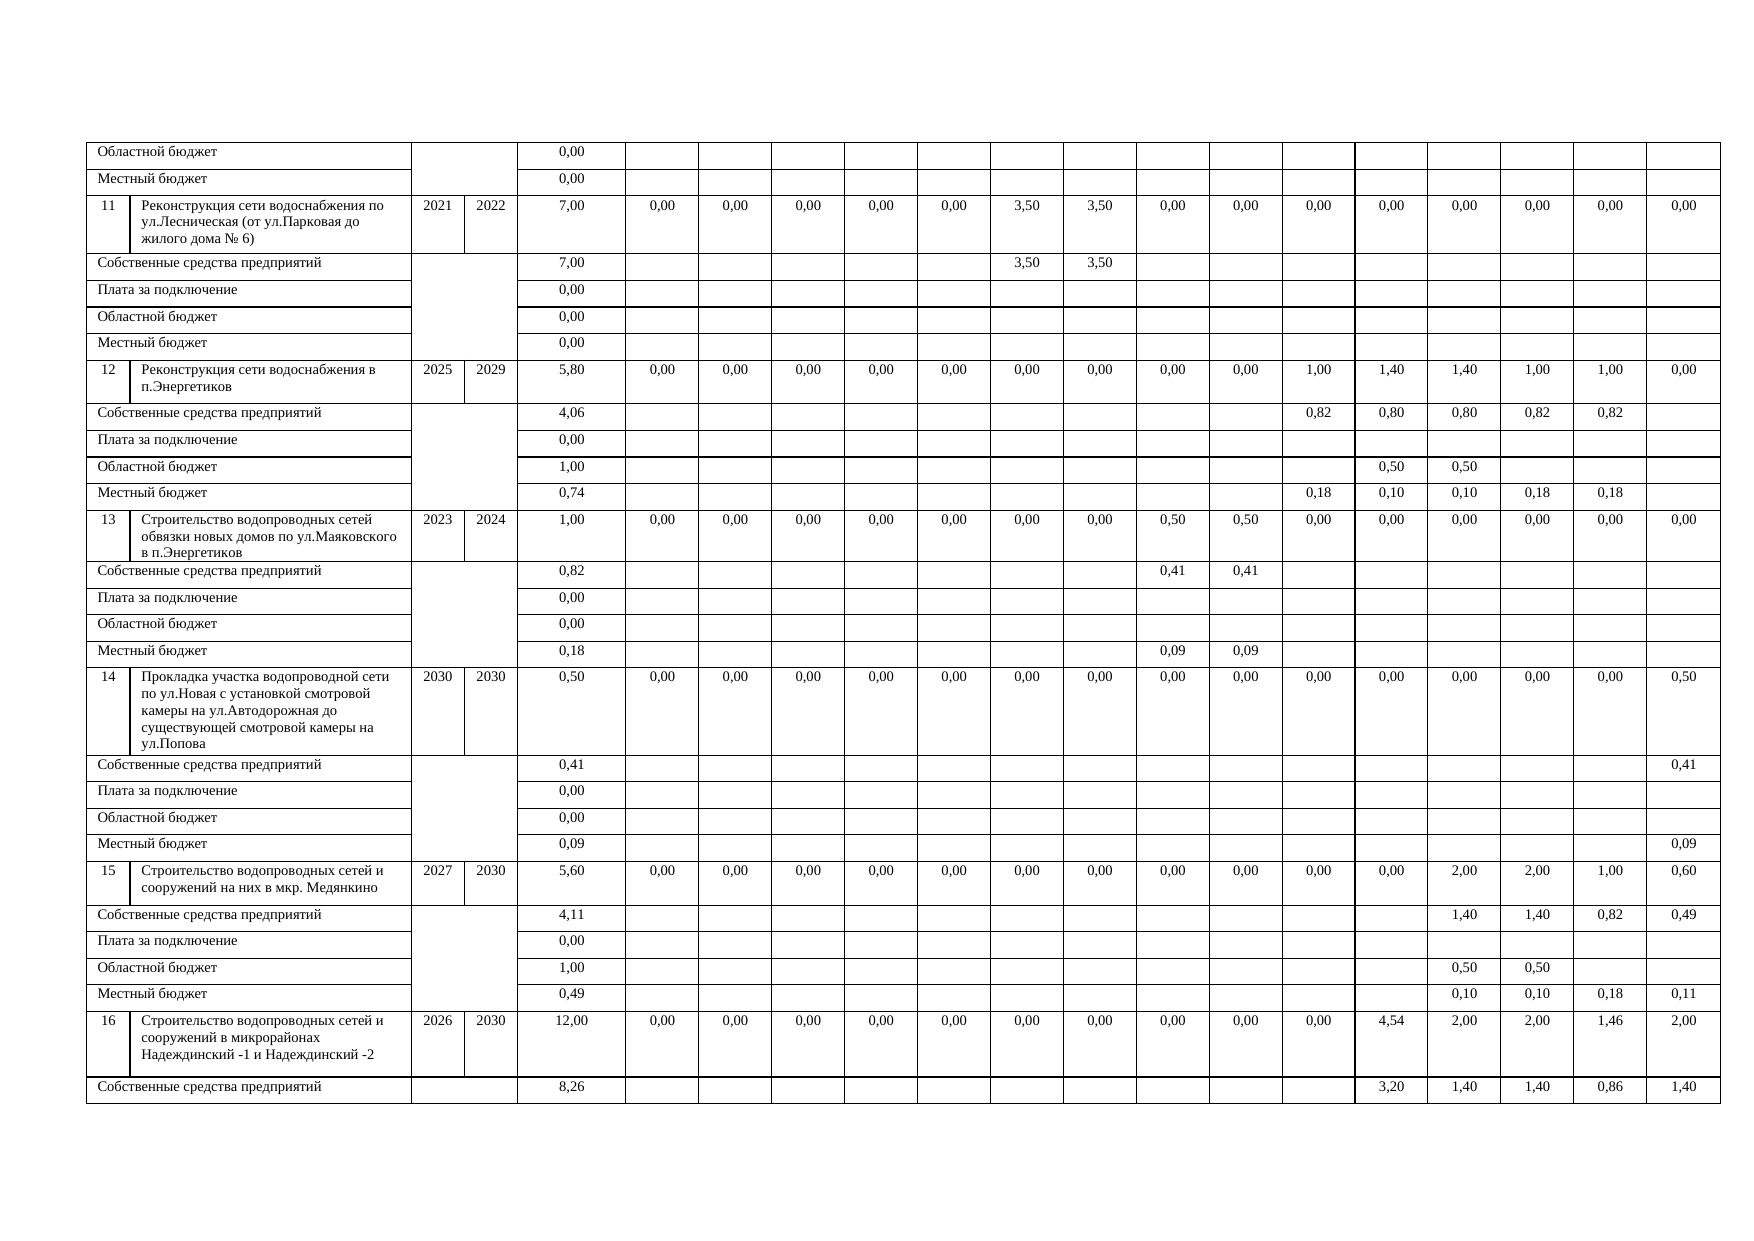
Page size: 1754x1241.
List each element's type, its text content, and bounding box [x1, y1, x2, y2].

table_cell 2021 [412, 196, 464, 253]
table_cell [1647, 562, 1720, 587]
table_cell 0,00 [845, 1012, 917, 1076]
table_cell [991, 782, 1063, 808]
table_cell [626, 906, 698, 931]
table_cell 0,00 [518, 308, 625, 333]
table_cell 0,00 [918, 668, 990, 754]
table_cell [845, 334, 917, 359]
table_cell 0,00 [772, 862, 844, 904]
table_cell [1574, 431, 1646, 456]
table_cell [772, 615, 844, 641]
table_cell [1574, 835, 1646, 861]
table_cell [1283, 906, 1354, 931]
table_cell 8,26 [518, 1078, 625, 1103]
table_cell [845, 906, 917, 931]
table_cell 0,50 [1356, 458, 1427, 483]
table_cell [699, 308, 771, 333]
table_cell [626, 756, 698, 781]
table_cell [1283, 254, 1354, 280]
table_cell Плата за подключение [87, 281, 411, 306]
table_cell Плата за подключение [87, 782, 411, 808]
table_cell [772, 334, 844, 359]
table_cell [626, 985, 698, 1011]
table_cell [1283, 959, 1354, 984]
table_cell 0,74 [518, 484, 625, 509]
table_cell [991, 589, 1063, 614]
table_cell 0,80 [1428, 404, 1500, 430]
table_cell [991, 170, 1063, 195]
table_cell 0,00 [1064, 361, 1136, 403]
table_cell Местный бюджет [87, 170, 411, 195]
table_cell [626, 932, 698, 958]
table_cell Местный бюджет [87, 484, 411, 509]
table_cell [918, 281, 990, 306]
table_cell 0,18 [1574, 985, 1646, 1011]
table_cell 1,40 [1428, 1078, 1500, 1103]
table_cell 0,00 [845, 196, 917, 253]
table_cell [699, 254, 771, 280]
table_cell [1210, 615, 1282, 641]
table_cell [1501, 143, 1573, 169]
table_cell 0,00 [626, 361, 698, 403]
table_cell [1356, 254, 1427, 280]
table_cell [699, 615, 771, 641]
table_cell [1210, 959, 1282, 984]
table_cell [1210, 334, 1282, 359]
table_cell [1574, 334, 1646, 359]
table_cell 0,00 [918, 862, 990, 904]
table_cell [918, 404, 990, 430]
table_cell 0,41 [1210, 562, 1282, 587]
table_cell [412, 906, 517, 1011]
table_cell [772, 143, 844, 169]
table_cell [991, 143, 1063, 169]
table_cell [699, 932, 771, 958]
table_cell [1210, 809, 1282, 834]
table_cell [626, 615, 698, 641]
table_cell 0,00 [1356, 668, 1427, 754]
table_cell [845, 642, 917, 667]
table_cell 0,00 [1210, 1012, 1282, 1076]
table_cell [1501, 254, 1573, 280]
table_cell [772, 308, 844, 333]
table_cell [991, 281, 1063, 306]
table_cell 0,00 [518, 170, 625, 195]
table_cell 3,50 [991, 196, 1063, 253]
table_cell 2030 [412, 668, 464, 754]
table_cell [1137, 782, 1209, 808]
table_cell 1,00 [518, 959, 625, 984]
table_cell 0,00 [991, 668, 1063, 754]
table_cell [772, 458, 844, 483]
table_cell 0,00 [1064, 511, 1136, 561]
table_cell 1,00 [1283, 361, 1354, 403]
table_cell [845, 1078, 917, 1103]
table_cell 0,00 [1356, 862, 1427, 904]
table_cell [1647, 458, 1720, 483]
table_cell [1428, 642, 1500, 667]
table_cell 0,00 [1501, 668, 1573, 754]
table_cell [1137, 281, 1209, 306]
table_cell [1283, 615, 1354, 641]
table_cell 0,00 [699, 1012, 771, 1076]
table_cell [1283, 334, 1354, 359]
table_cell [1428, 281, 1500, 306]
table_cell [1064, 615, 1136, 641]
table_cell 0,82 [518, 562, 625, 587]
table_cell 0,00 [518, 431, 625, 456]
table_cell 2,00 [1428, 1012, 1500, 1076]
table_cell [626, 431, 698, 456]
table_cell [1356, 906, 1427, 931]
table_cell [772, 1078, 844, 1103]
table_cell [1283, 642, 1354, 667]
table_cell 4,54 [1356, 1012, 1427, 1076]
table_cell 1,00 [518, 458, 625, 483]
table_cell 0,00 [518, 809, 625, 834]
table_cell 0,09 [518, 835, 625, 861]
table_cell 0,00 [699, 361, 771, 403]
table_cell [626, 642, 698, 667]
table_cell [772, 281, 844, 306]
table_cell 5,60 [518, 862, 625, 904]
table_cell 0,50 [1137, 511, 1209, 561]
table_cell [412, 404, 517, 509]
table_cell [1283, 985, 1354, 1011]
table_cell 2029 [465, 361, 517, 403]
table_cell 0,00 [1647, 511, 1720, 561]
table_cell [1647, 589, 1720, 614]
table_cell 0,00 [699, 196, 771, 253]
table_cell 0,82 [1283, 404, 1354, 430]
table_cell [991, 756, 1063, 781]
table_cell [1210, 170, 1282, 195]
table_cell Областной бюджет [87, 143, 411, 169]
table_cell [1647, 809, 1720, 834]
table_cell [772, 589, 844, 614]
table_cell [1647, 782, 1720, 808]
table_cell [1210, 281, 1282, 306]
table_cell [991, 959, 1063, 984]
table_cell [1574, 782, 1646, 808]
table_cell [1647, 308, 1720, 333]
table_cell [991, 562, 1063, 587]
table_cell [412, 1078, 517, 1103]
table_cell [1428, 809, 1500, 834]
table_cell [918, 615, 990, 641]
table_cell [1356, 281, 1427, 306]
table_cell 2,00 [1501, 862, 1573, 904]
table_cell 0,00 [1210, 862, 1282, 904]
table_cell [1647, 615, 1720, 641]
table_cell [1501, 809, 1573, 834]
table_cell 0,10 [1501, 985, 1573, 1011]
table_cell [845, 562, 917, 587]
table_cell [699, 1078, 771, 1103]
table_cell 0,00 [1137, 668, 1209, 754]
table_cell [626, 404, 698, 430]
table_cell [626, 835, 698, 861]
table_cell Строительство водопроводных сетей и сооружений на них в мкр. Медянкино [131, 862, 411, 904]
table_cell 0,00 [772, 511, 844, 561]
table_cell [1501, 782, 1573, 808]
table_cell [991, 985, 1063, 1011]
table_cell [991, 458, 1063, 483]
table_cell 0,00 [1574, 668, 1646, 754]
table_cell [1283, 143, 1354, 169]
table_cell [699, 170, 771, 195]
table_cell 0,60 [1647, 862, 1720, 904]
table_cell [1574, 562, 1646, 587]
table_cell [991, 334, 1063, 359]
table_cell 4,06 [518, 404, 625, 430]
table_cell [412, 562, 517, 667]
table_cell 3,20 [1356, 1078, 1427, 1103]
table_cell [1137, 985, 1209, 1011]
table_cell Прокладка участка водопроводной сети по ул.Новая с установкой смотровой камеры на ул.Автодорожная до существующей смотровой камеры на ул.Попова [131, 668, 411, 754]
table_cell [1064, 906, 1136, 931]
table_cell [1283, 756, 1354, 781]
table_cell [1574, 959, 1646, 984]
table_cell 0,18 [1574, 484, 1646, 509]
table_cell [1501, 642, 1573, 667]
table_cell [699, 404, 771, 430]
table_cell [845, 985, 917, 1011]
table_cell [918, 932, 990, 958]
table_cell 0,80 [1356, 404, 1427, 430]
table_cell [1501, 589, 1573, 614]
table_cell [1428, 932, 1500, 958]
table_cell [845, 835, 917, 861]
table_cell [1064, 404, 1136, 430]
table_cell [991, 906, 1063, 931]
table_cell [991, 431, 1063, 456]
table_cell [1574, 809, 1646, 834]
table_cell [991, 615, 1063, 641]
table_cell 0,00 [918, 361, 990, 403]
table_cell 4,11 [518, 906, 625, 931]
table_cell Местный бюджет [87, 985, 411, 1011]
table_cell [845, 756, 917, 781]
table_cell [1574, 143, 1646, 169]
table_cell [1647, 170, 1720, 195]
table_cell [1137, 254, 1209, 280]
table_cell 1,40 [1501, 906, 1573, 931]
table_cell [918, 756, 990, 781]
table_cell [1647, 959, 1720, 984]
table_cell 0,00 [845, 361, 917, 403]
table_cell [1064, 589, 1136, 614]
table_cell 0,18 [518, 642, 625, 667]
table_cell [918, 334, 990, 359]
table_cell [1428, 431, 1500, 456]
table_cell [991, 404, 1063, 430]
table_cell 0,00 [626, 668, 698, 754]
table_cell Собственные средства предприятий [87, 404, 411, 430]
table_cell Областной бюджет [87, 809, 411, 834]
table_cell [1356, 985, 1427, 1011]
table_cell [1283, 809, 1354, 834]
table_cell [412, 756, 517, 861]
table_cell [1647, 143, 1720, 169]
table_cell [1210, 756, 1282, 781]
table_cell [918, 906, 990, 931]
table_cell [772, 782, 844, 808]
table_cell [1647, 932, 1720, 958]
table_cell [1647, 642, 1720, 667]
table_cell 0,10 [1428, 484, 1500, 509]
table_cell [626, 334, 698, 359]
table_cell [1356, 932, 1427, 958]
table_cell 14 [87, 668, 129, 754]
table_cell [1064, 308, 1136, 333]
table_cell 0,00 [1210, 361, 1282, 403]
table_cell [699, 756, 771, 781]
table_cell [1137, 906, 1209, 931]
table_cell 0,00 [1210, 196, 1282, 253]
table_cell [1574, 281, 1646, 306]
table_cell [1283, 562, 1354, 587]
table_cell 7,00 [518, 196, 625, 253]
table_cell [991, 484, 1063, 509]
table_cell Реконструкция сети водоснабжения в п.Энергетиков [131, 361, 411, 403]
table_cell [1283, 589, 1354, 614]
table_cell [1574, 458, 1646, 483]
table_cell Собственные средства предприятий [87, 562, 411, 587]
table_cell 0,00 [991, 1012, 1063, 1076]
table_cell [845, 589, 917, 614]
table_cell 0,00 [1501, 511, 1573, 561]
table_cell [1283, 932, 1354, 958]
table_cell 0,41 [1137, 562, 1209, 587]
table_cell [1356, 835, 1427, 861]
table_cell [918, 143, 990, 169]
table_cell [991, 308, 1063, 333]
table_cell [1428, 143, 1500, 169]
table_cell [1428, 308, 1500, 333]
table_cell [626, 281, 698, 306]
table_cell [1210, 1078, 1282, 1103]
table_cell [1501, 334, 1573, 359]
table_cell 0,00 [1283, 862, 1354, 904]
table_cell [1283, 431, 1354, 456]
table_cell [626, 562, 698, 587]
table_cell 2030 [465, 862, 517, 904]
table_cell 3,50 [1064, 196, 1136, 253]
table_cell [699, 431, 771, 456]
table_cell [1064, 143, 1136, 169]
table_cell 2024 [465, 511, 517, 561]
table_cell 1,40 [1428, 906, 1500, 931]
table_cell [1356, 782, 1427, 808]
table_cell 0,00 [1428, 196, 1500, 253]
table_cell [1356, 431, 1427, 456]
table_cell [772, 932, 844, 958]
table_cell [1064, 985, 1136, 1011]
table_cell 0,00 [1428, 511, 1500, 561]
table_cell [1064, 835, 1136, 861]
table_cell [1137, 484, 1209, 509]
table_cell 1,00 [518, 511, 625, 561]
table_cell [918, 458, 990, 483]
table_cell 0,00 [1064, 862, 1136, 904]
table_cell [1210, 484, 1282, 509]
table_cell [699, 143, 771, 169]
table_cell [1064, 281, 1136, 306]
table_cell [1574, 254, 1646, 280]
table_cell 0,00 [772, 196, 844, 253]
table_cell 0,82 [1574, 404, 1646, 430]
table_cell 13 [87, 511, 129, 561]
table_cell [845, 809, 917, 834]
table_cell 0,00 [626, 196, 698, 253]
table_cell 0,49 [518, 985, 625, 1011]
table_cell 0,00 [699, 862, 771, 904]
table_cell 0,00 [1064, 1012, 1136, 1076]
table_cell 0,18 [1501, 484, 1573, 509]
table_cell [772, 756, 844, 781]
table_cell [626, 782, 698, 808]
table_cell 0,00 [1647, 361, 1720, 403]
table_cell [845, 932, 917, 958]
table_cell 3,50 [991, 254, 1063, 280]
table_cell [1501, 562, 1573, 587]
table_cell 0,00 [1137, 361, 1209, 403]
table_cell 0,00 [1137, 1012, 1209, 1076]
table_cell [918, 985, 990, 1011]
table_cell 0,82 [1501, 404, 1573, 430]
table_cell 0,82 [1574, 906, 1646, 931]
table_cell [845, 431, 917, 456]
table_cell [1137, 835, 1209, 861]
table_cell 2,00 [1428, 862, 1500, 904]
table_cell [1137, 615, 1209, 641]
table_cell [699, 985, 771, 1011]
table_cell [1137, 334, 1209, 359]
table_cell 0,00 [518, 615, 625, 641]
table_cell [772, 835, 844, 861]
table_cell [845, 308, 917, 333]
table_cell [1064, 932, 1136, 958]
table_cell 0,00 [1137, 862, 1209, 904]
table_cell 0,00 [1356, 511, 1427, 561]
table_cell [699, 835, 771, 861]
table_cell [772, 170, 844, 195]
table_cell [626, 589, 698, 614]
table_cell [1356, 589, 1427, 614]
table_cell 1,40 [1356, 361, 1427, 403]
table_cell [845, 959, 917, 984]
table_cell [1501, 458, 1573, 483]
table_cell [1574, 589, 1646, 614]
table_cell [1137, 756, 1209, 781]
table_cell 0,00 [518, 143, 625, 169]
table_cell [772, 642, 844, 667]
table_cell [699, 809, 771, 834]
table_cell [1137, 809, 1209, 834]
table_cell [1137, 170, 1209, 195]
table_cell 0,00 [1137, 196, 1209, 253]
table_cell [1137, 404, 1209, 430]
table_cell 1,40 [1428, 361, 1500, 403]
table_cell 0,00 [1210, 668, 1282, 754]
table_cell 2026 [412, 1012, 464, 1076]
table_cell 2025 [412, 361, 464, 403]
table_cell [845, 484, 917, 509]
table_cell [1283, 281, 1354, 306]
table_cell 0,00 [991, 862, 1063, 904]
table_cell [918, 308, 990, 333]
table_cell [1210, 308, 1282, 333]
table_cell [991, 932, 1063, 958]
table_cell [845, 404, 917, 430]
table_cell [1574, 642, 1646, 667]
table_cell 12,00 [518, 1012, 625, 1076]
table_cell 11 [87, 196, 129, 253]
table_cell [1064, 959, 1136, 984]
table_cell 0,49 [1647, 906, 1720, 931]
table_cell 7,00 [518, 254, 625, 280]
table_cell 0,18 [1283, 484, 1354, 509]
table_cell 1,00 [1501, 361, 1573, 403]
table_cell [1428, 835, 1500, 861]
table_cell [1137, 959, 1209, 984]
table_cell 0,00 [626, 862, 698, 904]
table_cell [1210, 143, 1282, 169]
table_cell [1501, 756, 1573, 781]
table_cell [772, 484, 844, 509]
table_cell [845, 254, 917, 280]
table_cell [1137, 589, 1209, 614]
table_cell [772, 809, 844, 834]
table_cell 0,00 [1501, 196, 1573, 253]
table_cell [626, 1078, 698, 1103]
table_cell Строительство водопроводных сетей обвязки новых домов по ул.Маяковского в п.Энергетиков [131, 511, 411, 561]
table_cell Местный бюджет [87, 334, 411, 359]
table_cell Областной бюджет [87, 308, 411, 333]
table_cell 1,00 [1574, 361, 1646, 403]
table_cell 0,86 [1574, 1078, 1646, 1103]
table_cell 0,00 [1647, 196, 1720, 253]
table_cell Реконструкция сети водоснабжения по ул.Лесническая (от ул.Парковая до жилого дома № 6) [131, 196, 411, 253]
table_cell 1,40 [1647, 1078, 1720, 1103]
table_cell 2030 [465, 668, 517, 754]
table_cell 0,00 [518, 281, 625, 306]
table_cell [412, 254, 517, 359]
table_cell [626, 458, 698, 483]
table_cell 0,00 [845, 511, 917, 561]
table_cell 5,80 [518, 361, 625, 403]
table_cell [1210, 404, 1282, 430]
table_cell [1210, 985, 1282, 1011]
table_cell 0,50 [1501, 959, 1573, 984]
table_cell [1647, 281, 1720, 306]
table_cell [772, 431, 844, 456]
table_cell [1501, 308, 1573, 333]
table_cell Местный бюджет [87, 642, 411, 667]
table_cell 0,00 [918, 1012, 990, 1076]
table_cell [1210, 906, 1282, 931]
table_cell 0,09 [1137, 642, 1209, 667]
table_cell [699, 782, 771, 808]
table_cell 0,00 [518, 334, 625, 359]
table_cell [1210, 458, 1282, 483]
table_cell [1647, 484, 1720, 509]
table_cell [1283, 458, 1354, 483]
table_cell 0,00 [626, 1012, 698, 1076]
table_cell 2022 [465, 196, 517, 253]
table_cell [1064, 642, 1136, 667]
table_cell [918, 835, 990, 861]
table_cell 1,40 [1501, 1078, 1573, 1103]
table_cell 0,00 [991, 361, 1063, 403]
table_cell [1064, 562, 1136, 587]
table_cell 1,46 [1574, 1012, 1646, 1076]
table_cell [1283, 835, 1354, 861]
table_cell 0,00 [918, 511, 990, 561]
table_cell 16 [87, 1012, 129, 1076]
table_cell 0,00 [845, 862, 917, 904]
table_cell 0,00 [772, 361, 844, 403]
table_cell [845, 281, 917, 306]
table_cell [772, 404, 844, 430]
table_cell [918, 562, 990, 587]
table_cell 2030 [465, 1012, 517, 1076]
table_cell [918, 782, 990, 808]
table_cell [626, 308, 698, 333]
table_cell [1064, 756, 1136, 781]
table_cell [1428, 615, 1500, 641]
table_cell [1356, 756, 1427, 781]
table_cell [1501, 615, 1573, 641]
table_cell [626, 143, 698, 169]
table_cell [1428, 170, 1500, 195]
table_cell 0,00 [1283, 668, 1354, 754]
table_cell [1137, 1078, 1209, 1103]
table_cell [1428, 589, 1500, 614]
table_cell 15 [87, 862, 129, 904]
table_cell [1574, 615, 1646, 641]
table_cell Собственные средства предприятий [87, 254, 411, 280]
table_cell [1283, 170, 1354, 195]
table_cell [1283, 308, 1354, 333]
table_cell Областной бюджет [87, 959, 411, 984]
table_cell [918, 170, 990, 195]
table_cell [1137, 458, 1209, 483]
table_cell 0,00 [1283, 511, 1354, 561]
table_cell [918, 959, 990, 984]
table_cell [918, 431, 990, 456]
table_cell [918, 642, 990, 667]
table_cell [626, 959, 698, 984]
table_cell 2,00 [1647, 1012, 1720, 1076]
table_cell [845, 170, 917, 195]
table_cell [1501, 431, 1573, 456]
table_cell 0,50 [1210, 511, 1282, 561]
table_cell [845, 458, 917, 483]
table_cell [1064, 334, 1136, 359]
table_cell [1501, 281, 1573, 306]
table_cell 0,00 [518, 589, 625, 614]
table_cell 0,00 [918, 196, 990, 253]
table_cell 0,11 [1647, 985, 1720, 1011]
table_cell 0,00 [1064, 668, 1136, 754]
table_cell [1647, 431, 1720, 456]
table_cell [1574, 308, 1646, 333]
table_cell [1428, 782, 1500, 808]
table_cell 12 [87, 361, 129, 403]
table_cell [699, 959, 771, 984]
table_cell [699, 906, 771, 931]
table_cell [1356, 809, 1427, 834]
table_cell [1064, 809, 1136, 834]
table_cell [1647, 254, 1720, 280]
table_cell 0,00 [845, 668, 917, 754]
table_cell [1283, 782, 1354, 808]
table_cell [1356, 562, 1427, 587]
table_cell [918, 1078, 990, 1103]
table_cell [1356, 959, 1427, 984]
table_cell [772, 985, 844, 1011]
table_cell [1210, 254, 1282, 280]
table_cell [1647, 334, 1720, 359]
table_cell [626, 484, 698, 509]
table_cell [1356, 308, 1427, 333]
table_cell Собственные средства предприятий [87, 906, 411, 931]
table_cell 0,00 [626, 511, 698, 561]
table_cell [1356, 170, 1427, 195]
table_cell [1574, 170, 1646, 195]
table_cell [991, 835, 1063, 861]
table_cell Собственные средства предприятий [87, 756, 411, 781]
table_cell [1210, 932, 1282, 958]
table_cell Областной бюджет [87, 615, 411, 641]
table_cell 0,10 [1356, 484, 1427, 509]
table_cell [1356, 334, 1427, 359]
table_cell [699, 484, 771, 509]
table_cell [1501, 170, 1573, 195]
table_cell [1137, 431, 1209, 456]
table_cell [991, 1078, 1063, 1103]
table_cell 0,09 [1210, 642, 1282, 667]
table_cell [1137, 932, 1209, 958]
table_cell [1283, 1078, 1354, 1103]
table_cell [1064, 782, 1136, 808]
table_cell [1647, 404, 1720, 430]
table_cell [1574, 756, 1646, 781]
table_cell 2023 [412, 511, 464, 561]
table_cell 0,10 [1428, 985, 1500, 1011]
table_cell 0,00 [518, 782, 625, 808]
table_cell Плата за подключение [87, 932, 411, 958]
table_cell 0,09 [1647, 835, 1720, 861]
table_cell 0,41 [518, 756, 625, 781]
table_cell [1356, 143, 1427, 169]
table_cell 0,00 [699, 511, 771, 561]
table_cell [699, 281, 771, 306]
table_cell 3,50 [1064, 254, 1136, 280]
table_cell 0,00 [991, 511, 1063, 561]
table_cell [699, 458, 771, 483]
table_cell 0,00 [772, 1012, 844, 1076]
table_cell Строительство водопроводных сетей и сооружений в микрорайонах Надеждинский -1 и Надеждинский -2 [131, 1012, 411, 1076]
table_cell 0,50 [1647, 668, 1720, 754]
table_cell 0,50 [1428, 458, 1500, 483]
table_cell [1210, 431, 1282, 456]
table_cell 0,00 [1283, 1012, 1354, 1076]
table_cell [1137, 308, 1209, 333]
table_cell [991, 642, 1063, 667]
table_cell Плата за подключение [87, 589, 411, 614]
table_cell [991, 809, 1063, 834]
table_cell 2,00 [1501, 1012, 1573, 1076]
table_cell [1210, 782, 1282, 808]
table_cell [699, 562, 771, 587]
table_cell Местный бюджет [87, 835, 411, 861]
table_cell 0,00 [518, 932, 625, 958]
table_cell [918, 589, 990, 614]
table_cell [626, 254, 698, 280]
table_cell [1428, 562, 1500, 587]
table_cell [1064, 1078, 1136, 1103]
table_cell 0,00 [1356, 196, 1427, 253]
table_cell [1356, 615, 1427, 641]
table_cell Областной бюджет [87, 458, 411, 483]
table_cell [1356, 642, 1427, 667]
table_cell 0,00 [1428, 668, 1500, 754]
table_cell [1210, 835, 1282, 861]
table_cell [918, 484, 990, 509]
table_cell [772, 562, 844, 587]
table_cell 0,00 [1283, 196, 1354, 253]
table_cell [1574, 932, 1646, 958]
table_cell 0,41 [1647, 756, 1720, 781]
table_cell [1501, 835, 1573, 861]
table_cell [918, 254, 990, 280]
table_cell [1428, 254, 1500, 280]
table_cell [1064, 458, 1136, 483]
table_cell [918, 809, 990, 834]
table_cell [845, 782, 917, 808]
table_cell [1428, 334, 1500, 359]
table_cell [699, 642, 771, 667]
table_cell 0,00 [699, 668, 771, 754]
table_cell [412, 143, 517, 195]
table_cell 0,00 [1574, 511, 1646, 561]
table_cell [1137, 143, 1209, 169]
table_cell [1064, 484, 1136, 509]
table_cell [1501, 932, 1573, 958]
table_cell 2027 [412, 862, 464, 904]
table_cell [699, 589, 771, 614]
table_cell [1428, 756, 1500, 781]
table_cell 0,50 [1428, 959, 1500, 984]
table_cell [626, 809, 698, 834]
table_cell Собственные средства предприятий [87, 1078, 411, 1103]
table_cell [772, 254, 844, 280]
table_cell [1064, 431, 1136, 456]
table_cell [1064, 170, 1136, 195]
table_cell 0,00 [772, 668, 844, 754]
table_cell [699, 334, 771, 359]
table_cell [845, 615, 917, 641]
table_cell 1,00 [1574, 862, 1646, 904]
table_cell [845, 143, 917, 169]
table_cell Плата за подключение [87, 431, 411, 456]
table_cell 0,50 [518, 668, 625, 754]
table_cell [626, 170, 698, 195]
table_cell [1210, 589, 1282, 614]
table_cell 0,00 [1574, 196, 1646, 253]
table_cell [772, 906, 844, 931]
table_cell [772, 959, 844, 984]
